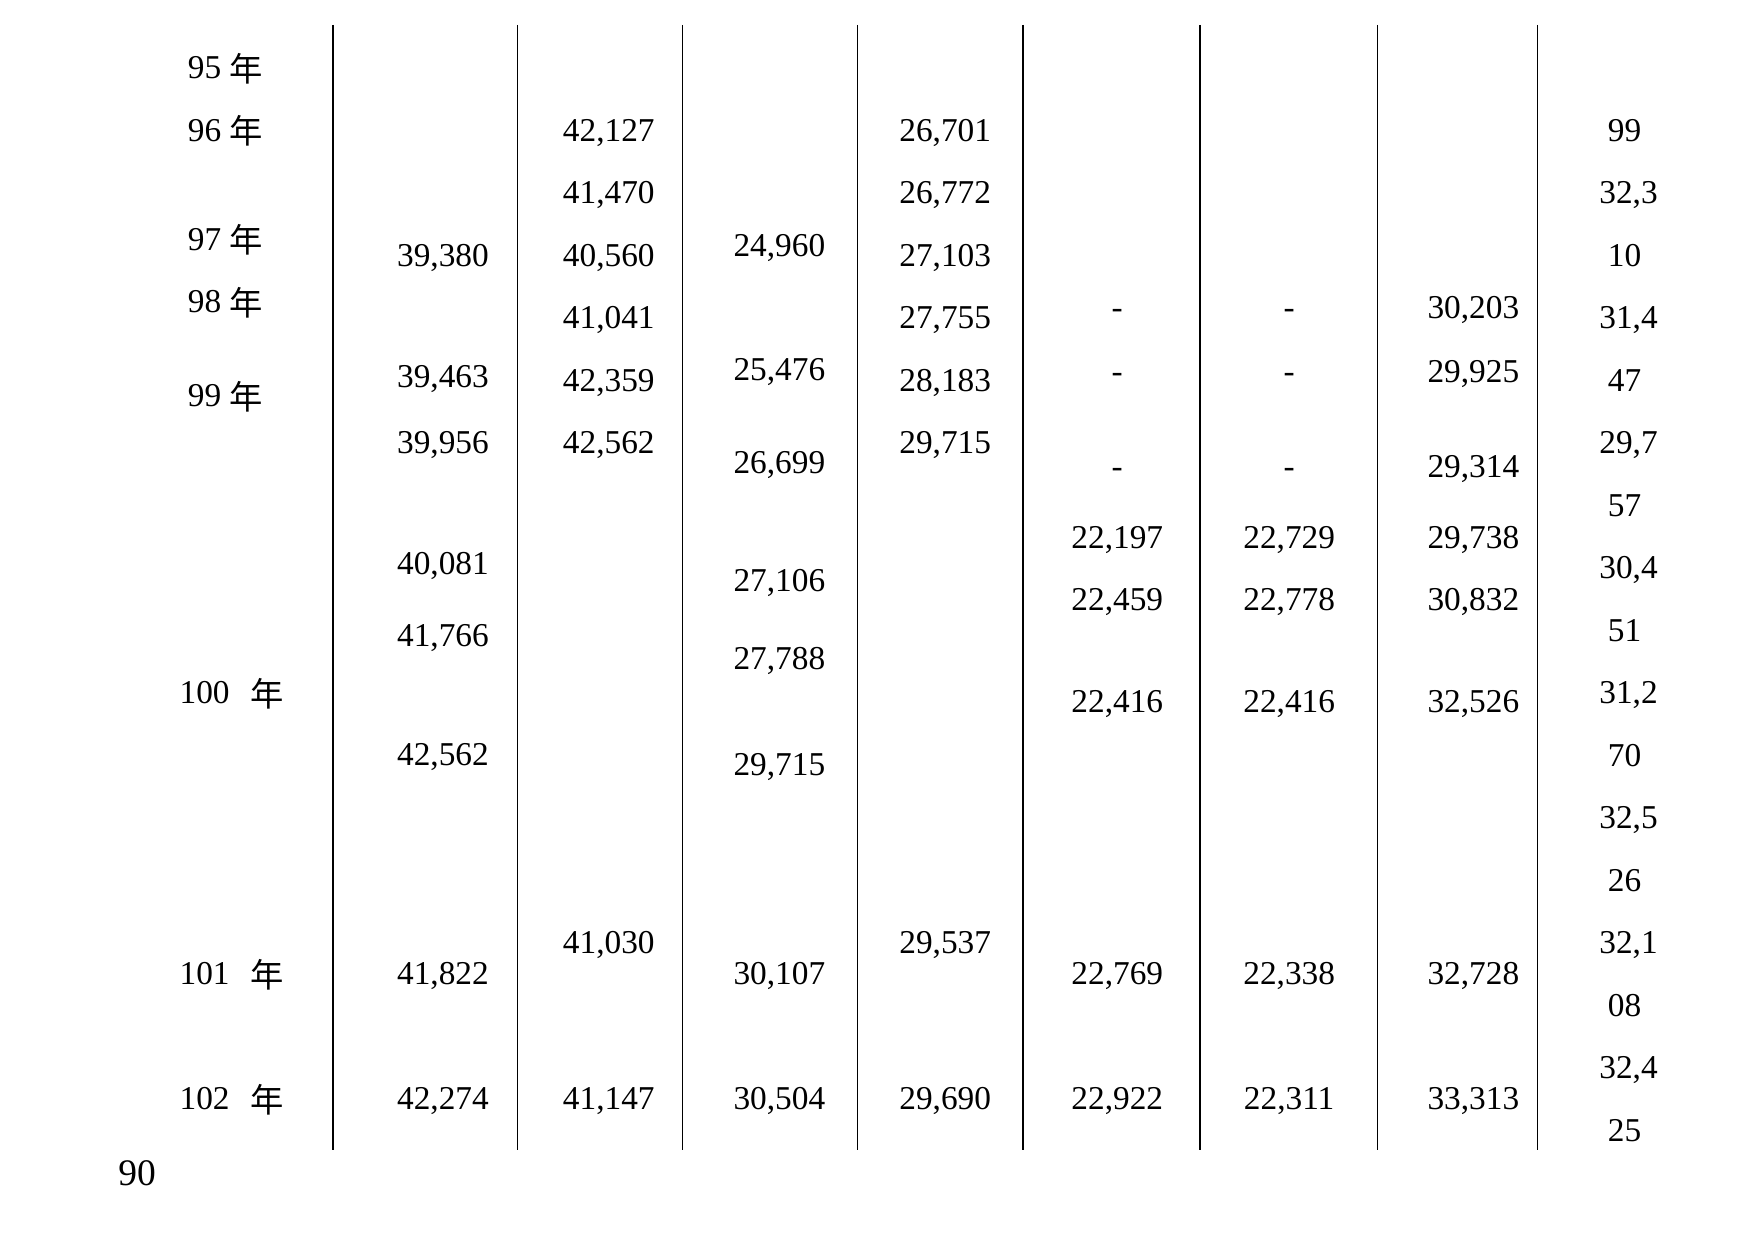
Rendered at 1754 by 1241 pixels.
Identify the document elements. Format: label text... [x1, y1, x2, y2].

table_cell 26,701 26,772 27,103 27,755 28,183 29,715 [858, 25, 1022, 900]
table_cell 99 32,310 31,447 29,757 30,451 31,270 32,526 [1538, 25, 1673, 900]
table_cell 22,338 [1201, 900, 1377, 1025]
table_cell 30,107 [683, 900, 857, 1025]
table_cell 99年 [84, 322, 332, 415]
table_cell 29,690 [858, 1025, 1022, 1150]
table_cell 100年 [84, 415, 332, 900]
table_cell - - - - 22,197 22,459 22,416 [1024, 25, 1199, 900]
table_cell 101年 [84, 900, 332, 1025]
table_cell 30,504 [683, 1025, 857, 1150]
table_cell 32,108 [1538, 900, 1673, 1025]
table_cell 30,203 29,925 29,314 29,738 30,832 32,526 [1378, 25, 1537, 900]
table_cell 22,922 [1024, 1025, 1199, 1150]
table_cell 95年 [84, 25, 332, 87]
table_cell 41,147 [518, 1025, 682, 1150]
table_cell 96年 [84, 87, 332, 150]
table_cell 97年 [84, 150, 332, 259]
table_cell 98年 [84, 259, 332, 322]
table_cell 29,537 [858, 900, 1022, 1025]
table_cell 22,311 [1201, 1025, 1377, 1150]
table_cell 24,960 25,476 26,699 27,106 27,788 29,715 [683, 25, 857, 900]
table_cell 42,274 [334, 1025, 517, 1150]
table_cell 33,313 [1378, 1025, 1537, 1150]
table_cell 32,425 [1538, 1025, 1673, 1150]
table_cell 41,822 [334, 900, 517, 1025]
table_cell - - - - 22,729 22,778 22,416 [1201, 25, 1377, 900]
table_cell 41,030 [518, 900, 682, 1025]
table_cell 42,127 41,470 40,560 41,041 42,359 42,562 [518, 25, 682, 900]
table_cell 39,380 39,463 39,956 40,081 41,766 42,562 [334, 25, 517, 900]
table_cell 22,769 [1024, 900, 1199, 1025]
table_cell 32,728 [1378, 900, 1537, 1025]
table_cell 102年 [84, 1025, 332, 1150]
